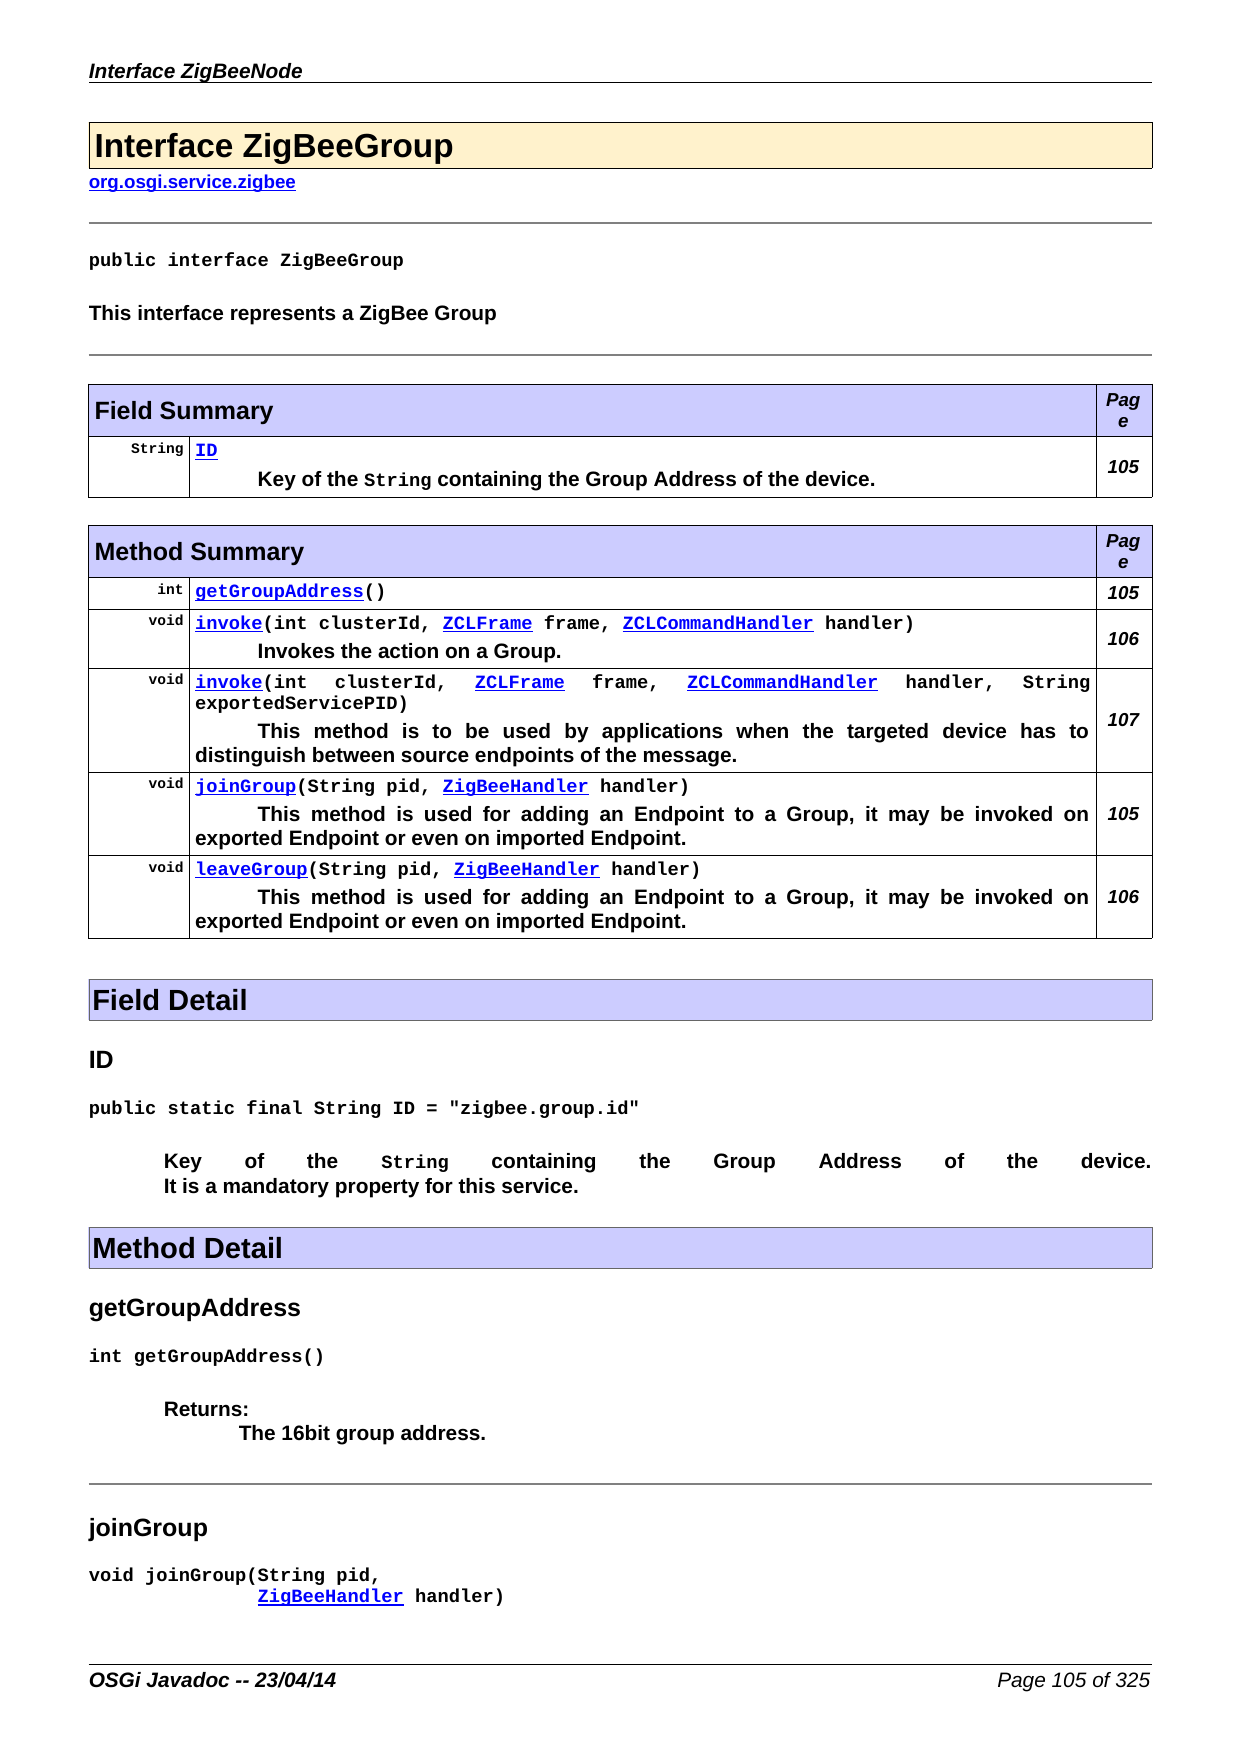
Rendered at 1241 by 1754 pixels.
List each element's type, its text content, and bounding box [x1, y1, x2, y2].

table_header Page [1097, 526, 1152, 577]
table_cell joinGroup(String pid, ZigBeeHandler handler) This method is used for adding an Endpoint to a Group, it may be invoked on exported Endpoint or even on imported Endpoint. [190, 773, 1096, 855]
table_cell int [89, 578, 189, 608]
table_cell 107 [1097, 856, 1152, 938]
subtitle Method Detail [90, 1228, 1152, 1268]
text Returns: [163, 1397, 1152, 1421]
table_header Field Summary [89, 385, 1096, 436]
table_cell void [89, 773, 189, 855]
table_cell 106 [1097, 437, 1152, 497]
text public static final String ID = "zigbee.group.id" [88, 1098, 1152, 1120]
table_cell 108 [1097, 669, 1152, 772]
table_cell 106 [1097, 578, 1152, 608]
table_header Method Summary [89, 526, 1096, 577]
table_cell void [89, 669, 189, 772]
text int getGroupAddress() [88, 1346, 1152, 1368]
table_cell void [89, 856, 189, 938]
table_header Page [1097, 385, 1152, 436]
text This interface represents a ZigBee Group [88, 301, 1152, 325]
subtitle Field Detail [90, 980, 1152, 1020]
table_cell ID Key of the String containing the Group Address of the device. [190, 437, 1096, 497]
table_cell invoke(int clusterId, ZCLFrame frame, ZCLCommandHandler handler, String exportedServicePID) This method is to be used by applications when the targeted device has to distinguish between source endpoints of the message. [190, 669, 1096, 772]
subtitle getGroupAddress [88, 1293, 1152, 1322]
table_cell void [89, 610, 189, 668]
table_cell 107 [1097, 610, 1152, 668]
table_cell leaveGroup(String pid, ZigBeeHandler handler) This method is used for adding an Endpoint to a Group, it may be invoked on exported Endpoint or even on imported Endpoint. [190, 856, 1096, 938]
subtitle joinGroup [88, 1513, 1152, 1542]
text void joinGroup(String pid, ZigBeeHandler handler) [88, 1566, 1152, 1608]
table_cell invoke(int clusterId, ZCLFrame frame, ZCLCommandHandler handler) Invokes the action on a Group. [190, 610, 1096, 668]
text org.osgi.service.zigbee [88, 171, 1152, 193]
text The 16bit group address. [238, 1421, 1152, 1445]
subtitle ID [88, 1046, 1152, 1074]
subtitle Interface ZigBeeGroup [90, 123, 1152, 168]
table_cell 106 [1097, 773, 1152, 855]
text Key of the String containing the Group Address of the device. It is a mandatory property for this service. [163, 1149, 1152, 1198]
table_cell getGroupAddress() [190, 578, 1096, 608]
table_cell String [89, 437, 189, 497]
text public interface ZigBeeGroup [88, 250, 1152, 272]
